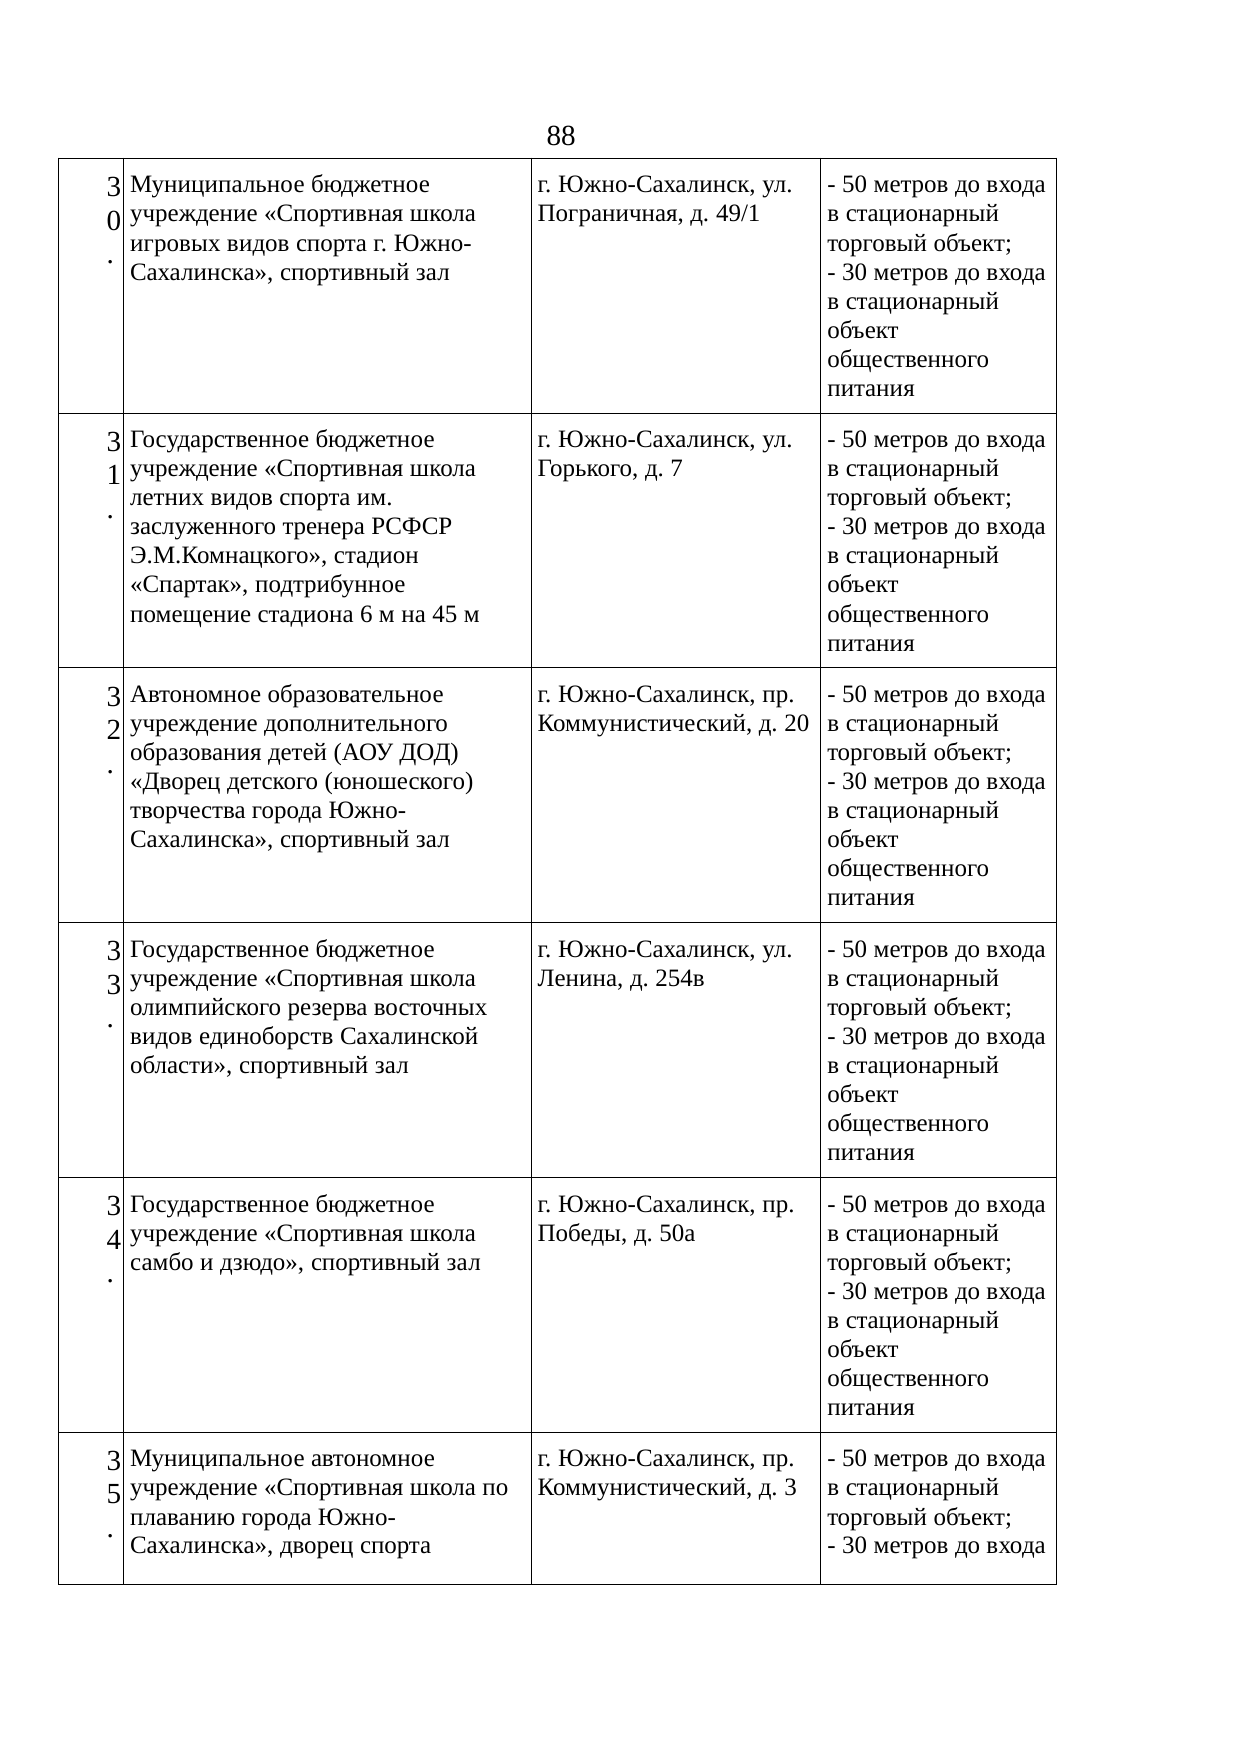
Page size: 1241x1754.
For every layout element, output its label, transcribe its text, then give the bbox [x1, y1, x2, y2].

table_cell Государственное бюджетное учреждение «Спортивная школа самбо и дзюдо», спортивный зал [124, 1178, 531, 1432]
table_cell Муниципальное бюджетное учреждение «Спортивная школа игровых видов спорта г. Южно-Сахалинска», спортивный зал [124, 159, 531, 412]
table_cell Государственное бюджетное учреждение «Спортивная школа олимпийского резерва восточных видов единоборств Сахалинской области», спортивный зал [124, 923, 531, 1177]
table_cell - 50 метров до входа в стационарный торговый объект; - 30 метров до входа в стационарный объект общественного питания [821, 668, 1056, 922]
table_cell Муниципальное автономное учреждение «Спортивная школа по плаванию города Южно-Сахалинска», дворец спорта [124, 1433, 531, 1583]
table_cell г. Южно-Сахалинск, пр. Коммунистический, д. 20 [532, 668, 820, 922]
table_cell [59, 414, 123, 667]
table_cell г. Южно-Сахалинск, пр. Коммунистический, д. 3 [532, 1433, 820, 1583]
table_cell [59, 668, 123, 922]
table_cell - 50 метров до входа в стационарный торговый объект; - 30 метров до входа в стационарный объект общественного питания [821, 159, 1056, 412]
table_cell Государственное бюджетное учреждение «Спортивная школа летних видов спорта им. заслуженного тренера РСФСР Э.М.Комнацкого», стадион «Спартак», подтрибунное помещение стадиона 6 м на 45 м [124, 414, 531, 667]
table_cell г. Южно-Сахалинск, ул. Пограничная, д. 49/1 [532, 159, 820, 412]
table_cell - 50 метров до входа в стационарный торговый объект; - 30 метров до входа в стационарный объект общественного питания [821, 1178, 1056, 1432]
table_cell г. Южно-Сахалинск, ул. Горького, д. 7 [532, 414, 820, 667]
table_cell - 50 метров до входа в стационарный торговый объект; - 30 метров до входа в стационарный объект общественного питания [821, 414, 1056, 667]
table_cell [59, 1178, 123, 1432]
table_cell - 50 метров до входа в стационарный торговый объект; - 30 метров до входа [821, 1433, 1056, 1583]
table_cell [59, 159, 123, 412]
table_cell Автономное образовательное учреждение дополнительного образования детей (АОУ ДОД) «Дворец детского (юношеского) творчества города Южно-Сахалинска», спортивный зал [124, 668, 531, 922]
table_cell [59, 1433, 123, 1583]
table_cell - 50 метров до входа в стационарный торговый объект; - 30 метров до входа в стационарный объект общественного питания [821, 923, 1056, 1177]
table_cell г. Южно-Сахалинск, пр. Победы, д. 50а [532, 1178, 820, 1432]
table_cell [59, 923, 123, 1177]
table_cell г. Южно-Сахалинск, ул. Ленина, д. 254в [532, 923, 820, 1177]
